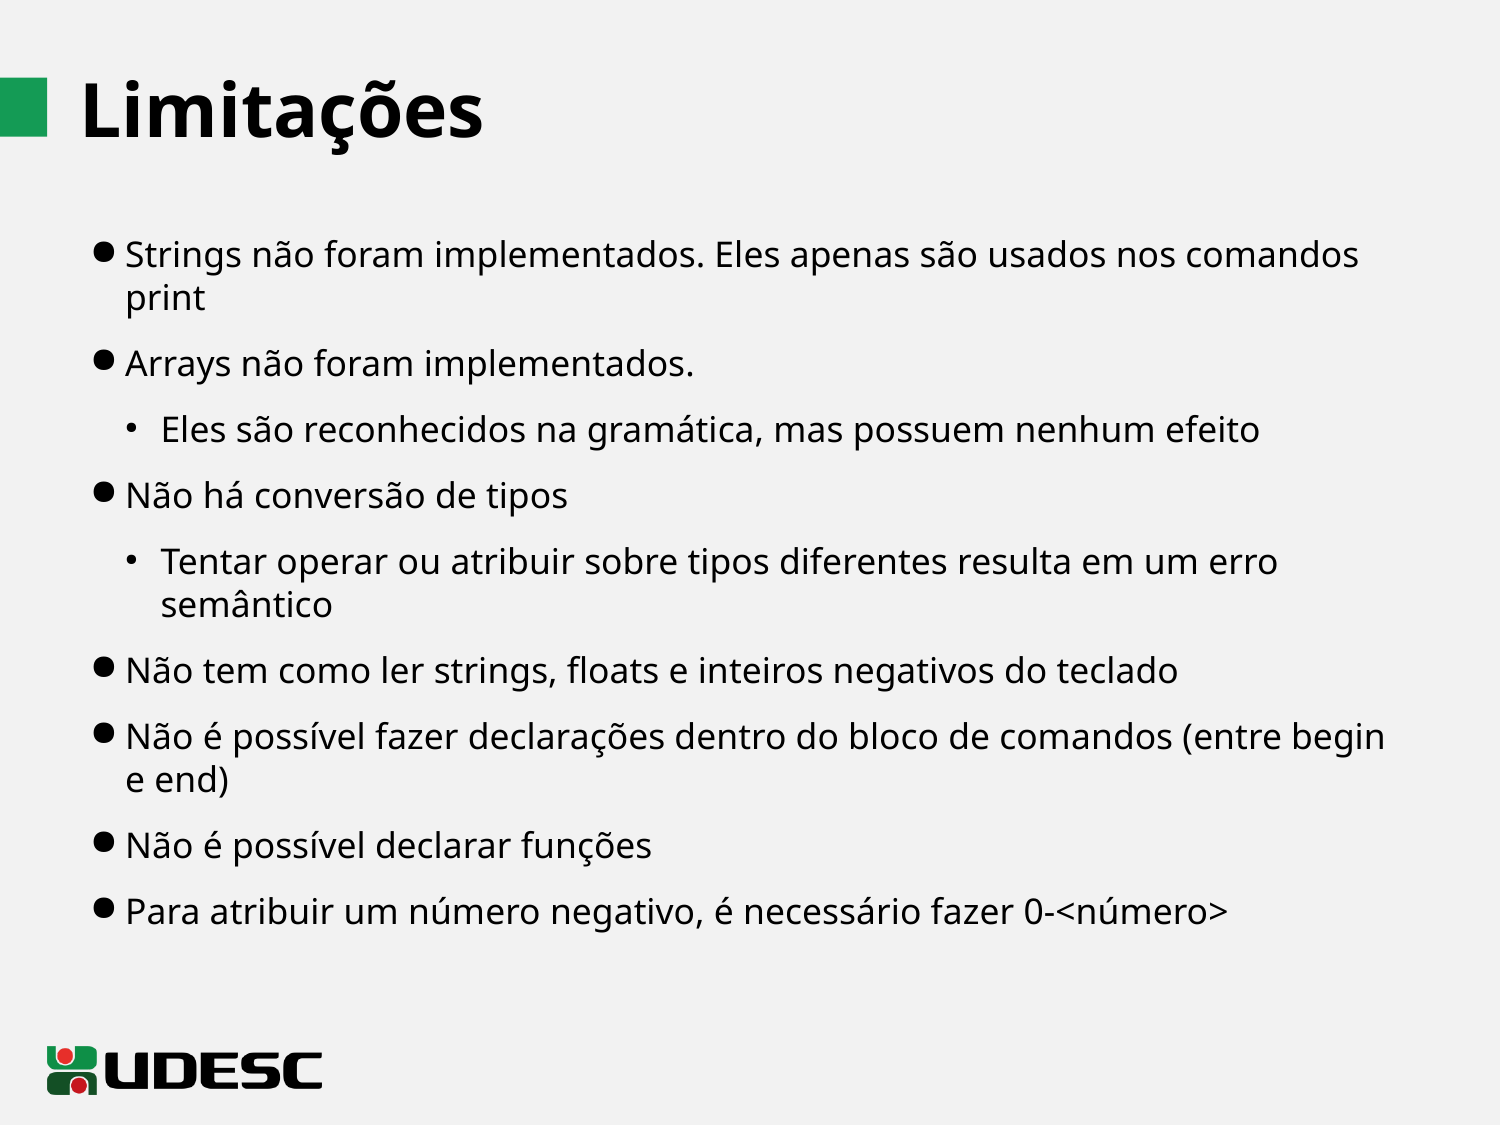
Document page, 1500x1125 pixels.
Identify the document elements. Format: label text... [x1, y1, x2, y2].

text_box Strings não foram implementados. Eles apenas são usados nos comandos print Arrays não foram implementados. Eles são reconhecidos na gramática, mas possuem nenhum efeito Não há conversão de tipos Tentar operar ou atribuir sobre tipos diferentes resulta em um erro semântico Não tem como ler strings, floats e inteiros negativos do teclado Não é possível fazer declarações dentro do bloco de comandos (entre begin e end) Não é possível declarar funções Para atribuir um número negativo, é necessário fazer 0-<número> [75, 224, 1426, 939]
text_box [0, 77, 48, 137]
picture [47, 1046, 322, 1095]
text_box Limitações [64, 54, 1081, 160]
